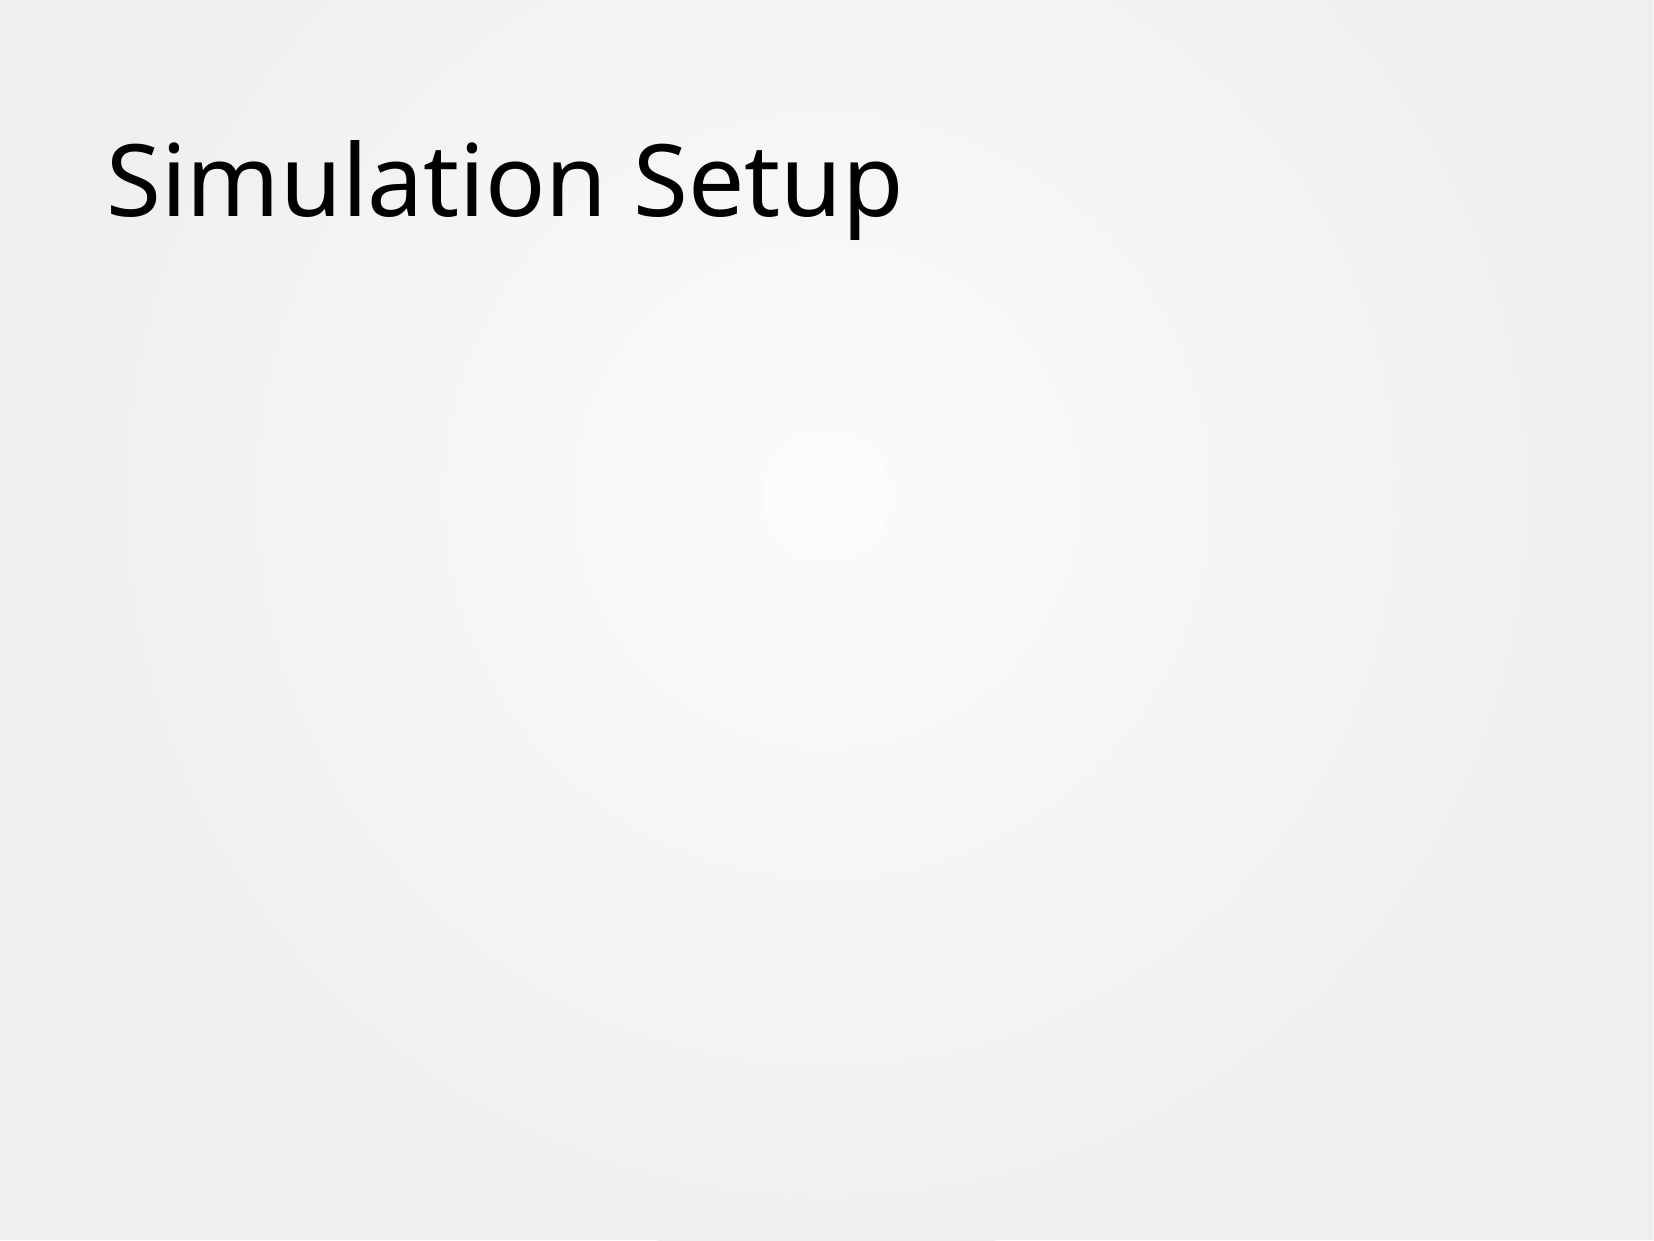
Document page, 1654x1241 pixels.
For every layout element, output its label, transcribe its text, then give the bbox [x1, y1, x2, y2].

title Simulation Setup [106, 124, 1586, 246]
